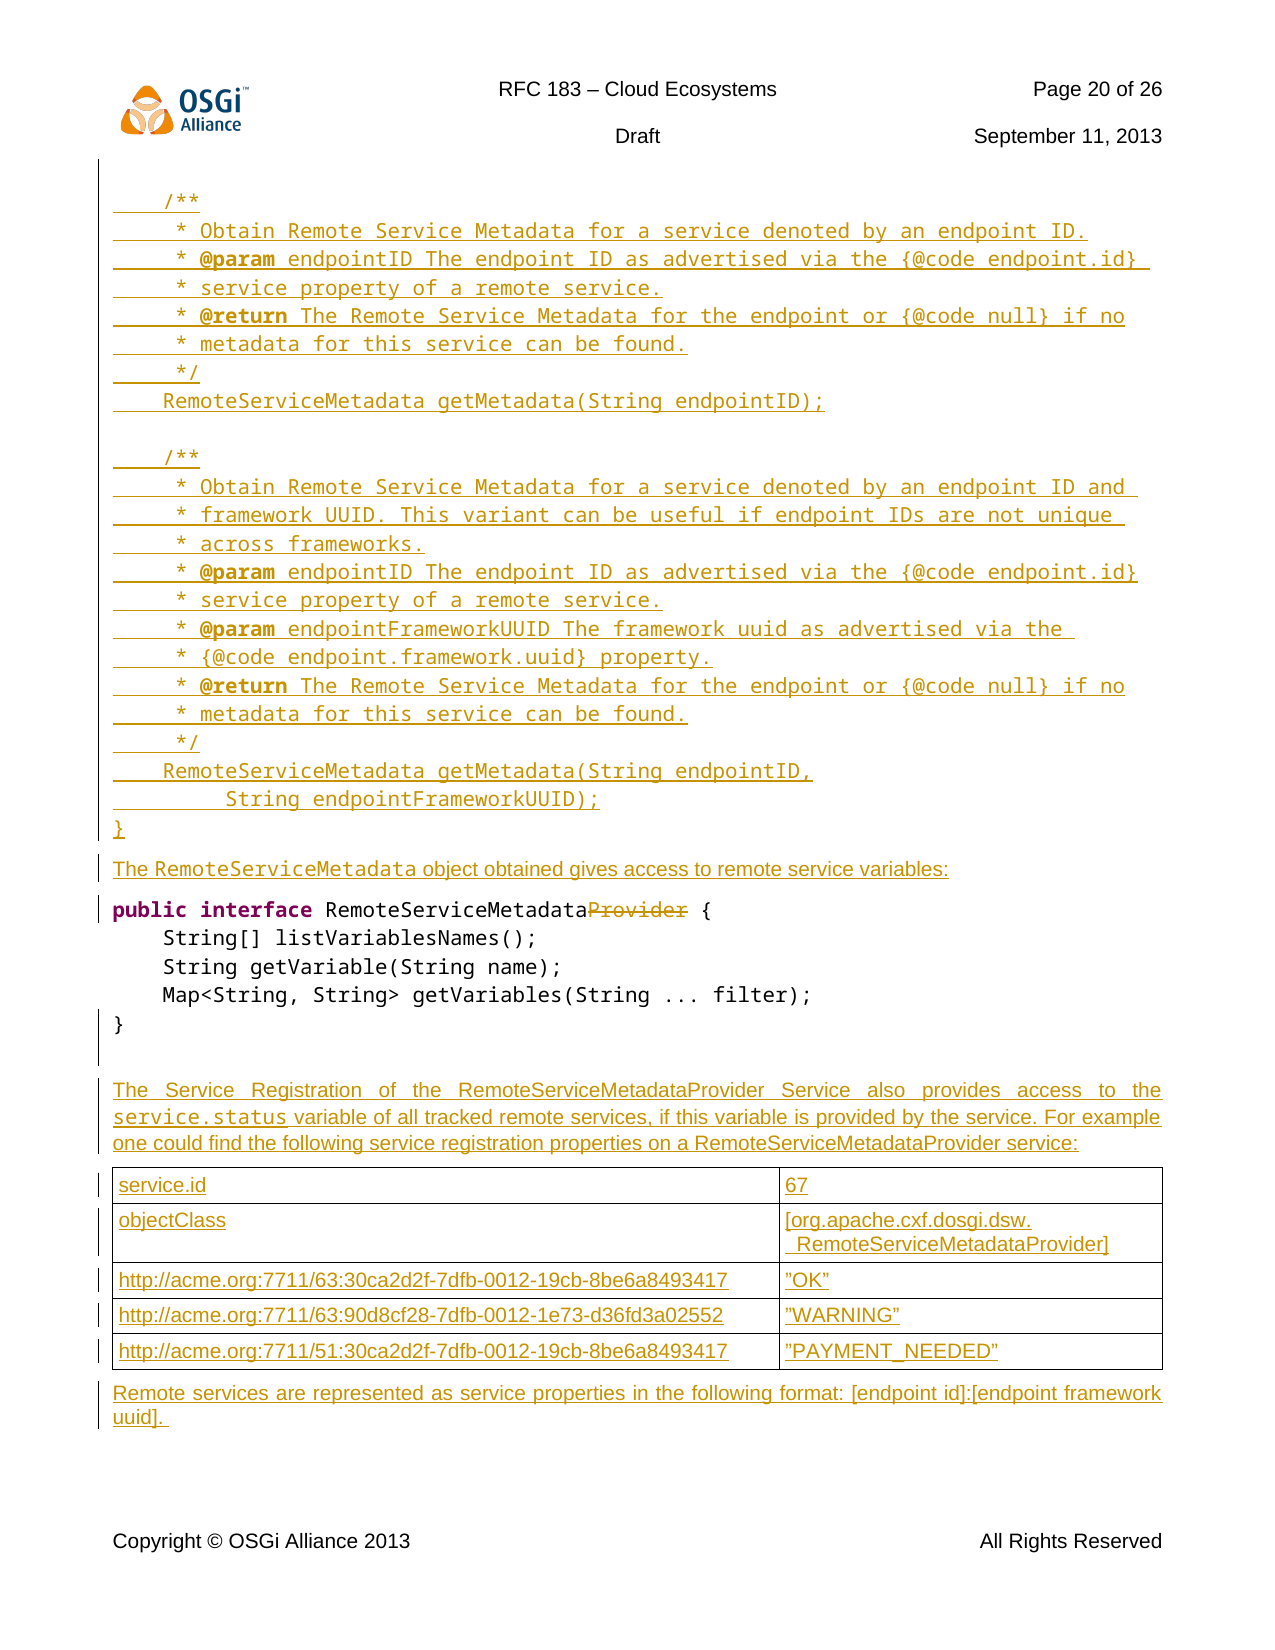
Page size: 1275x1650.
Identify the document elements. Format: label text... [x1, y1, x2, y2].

table_header service.id [113, 1168, 779, 1202]
text RemoteServiceMetadata getMetadata(String endpointID, [112, 756, 1162, 784]
text } [112, 813, 1162, 841]
text String[] listVariablesNames(); [112, 923, 1162, 952]
text * service property of a remote service. [112, 586, 1162, 614]
text String getVariable(String name); [112, 952, 1162, 980]
text Remote services are represented as service properties in the following format: [endpoint id]:[endpoint framework [112, 1381, 1162, 1402]
text * across frameworks. [112, 529, 1162, 557]
text The RemoteServiceMetadata object obtained gives access to remote service variables: [112, 854, 1162, 882]
table_cell ”PAYMENT_NEEDED” [780, 1334, 1162, 1368]
table_cell objectClass [113, 1204, 779, 1262]
text * metadata for this service can be found. [112, 329, 1162, 358]
table_header 67 [780, 1168, 1162, 1202]
text The Service Registration of the RemoteServiceMetadataProvider Service also provides access to the [112, 1078, 1162, 1099]
text public interface RemoteServiceMetadata { [112, 895, 1162, 923]
text String endpointFrameworkUUID); [112, 784, 1162, 813]
text * @param endpointFrameworkUUID The framework uuid as advertised via the [112, 614, 1162, 642]
table_cell http://acme.org:7711/63:90d8cf28-7dfb-0012-1e73-d36fd3a02552 [113, 1299, 779, 1333]
text /** [112, 443, 1162, 472]
text * Obtain Remote Service Metadata for a service denoted by an endpoint ID and [112, 472, 1162, 500]
text * @param endpointID The endpoint ID as advertised via the {@code endpoint.id} [112, 244, 1162, 273]
table_cell http://acme.org:7711/51:30ca2d2f-7dfb-0012-19cb-8be6a8493417 [113, 1334, 779, 1368]
text /** [112, 187, 1162, 216]
table_cell ”OK” [780, 1263, 1162, 1297]
picture [113, 78, 257, 142]
text * metadata for this service can be found. [112, 699, 1162, 728]
text */ [112, 728, 1162, 756]
text * framework UUID. This variant can be useful if endpoint IDs are not unique [112, 500, 1162, 529]
text * {@code endpoint.framework.uuid} property. [112, 642, 1162, 671]
text * Obtain Remote Service Metadata for a service denoted by an endpoint ID. [112, 216, 1162, 244]
text * @param endpointID The endpoint ID as advertised via the {@code endpoint.id} [112, 557, 1162, 586]
table_cell http://acme.org:7711/63:30ca2d2f-7dfb-0012-19cb-8be6a8493417 [113, 1263, 779, 1297]
text */ [112, 358, 1162, 386]
table_cell [org.apache.cxf.dosgi.dsw. RemoteServiceMetadataProvider] [780, 1204, 1162, 1262]
text one could find the following service registration properties on a RemoteServiceMetadataProvider service: [112, 1127, 1162, 1154]
text service.status variable of all tracked remote services, if this variable is provided by the service. For example [112, 1100, 1162, 1126]
text RemoteServiceMetadata getMetadata(String endpointID); [112, 386, 1162, 415]
text Map<String, String> getVariables(String ... filter); [112, 980, 1162, 1009]
text uuid]. [112, 1403, 1162, 1429]
text * @return The Remote Service Metadata for the endpoint or {@code null} if no [112, 671, 1162, 699]
table_cell ”WARNING” [780, 1299, 1162, 1333]
text * @return The Remote Service Metadata for the endpoint or {@code null} if no [112, 301, 1162, 329]
text * service property of a remote service. [112, 273, 1162, 301]
text } [112, 1009, 1162, 1037]
